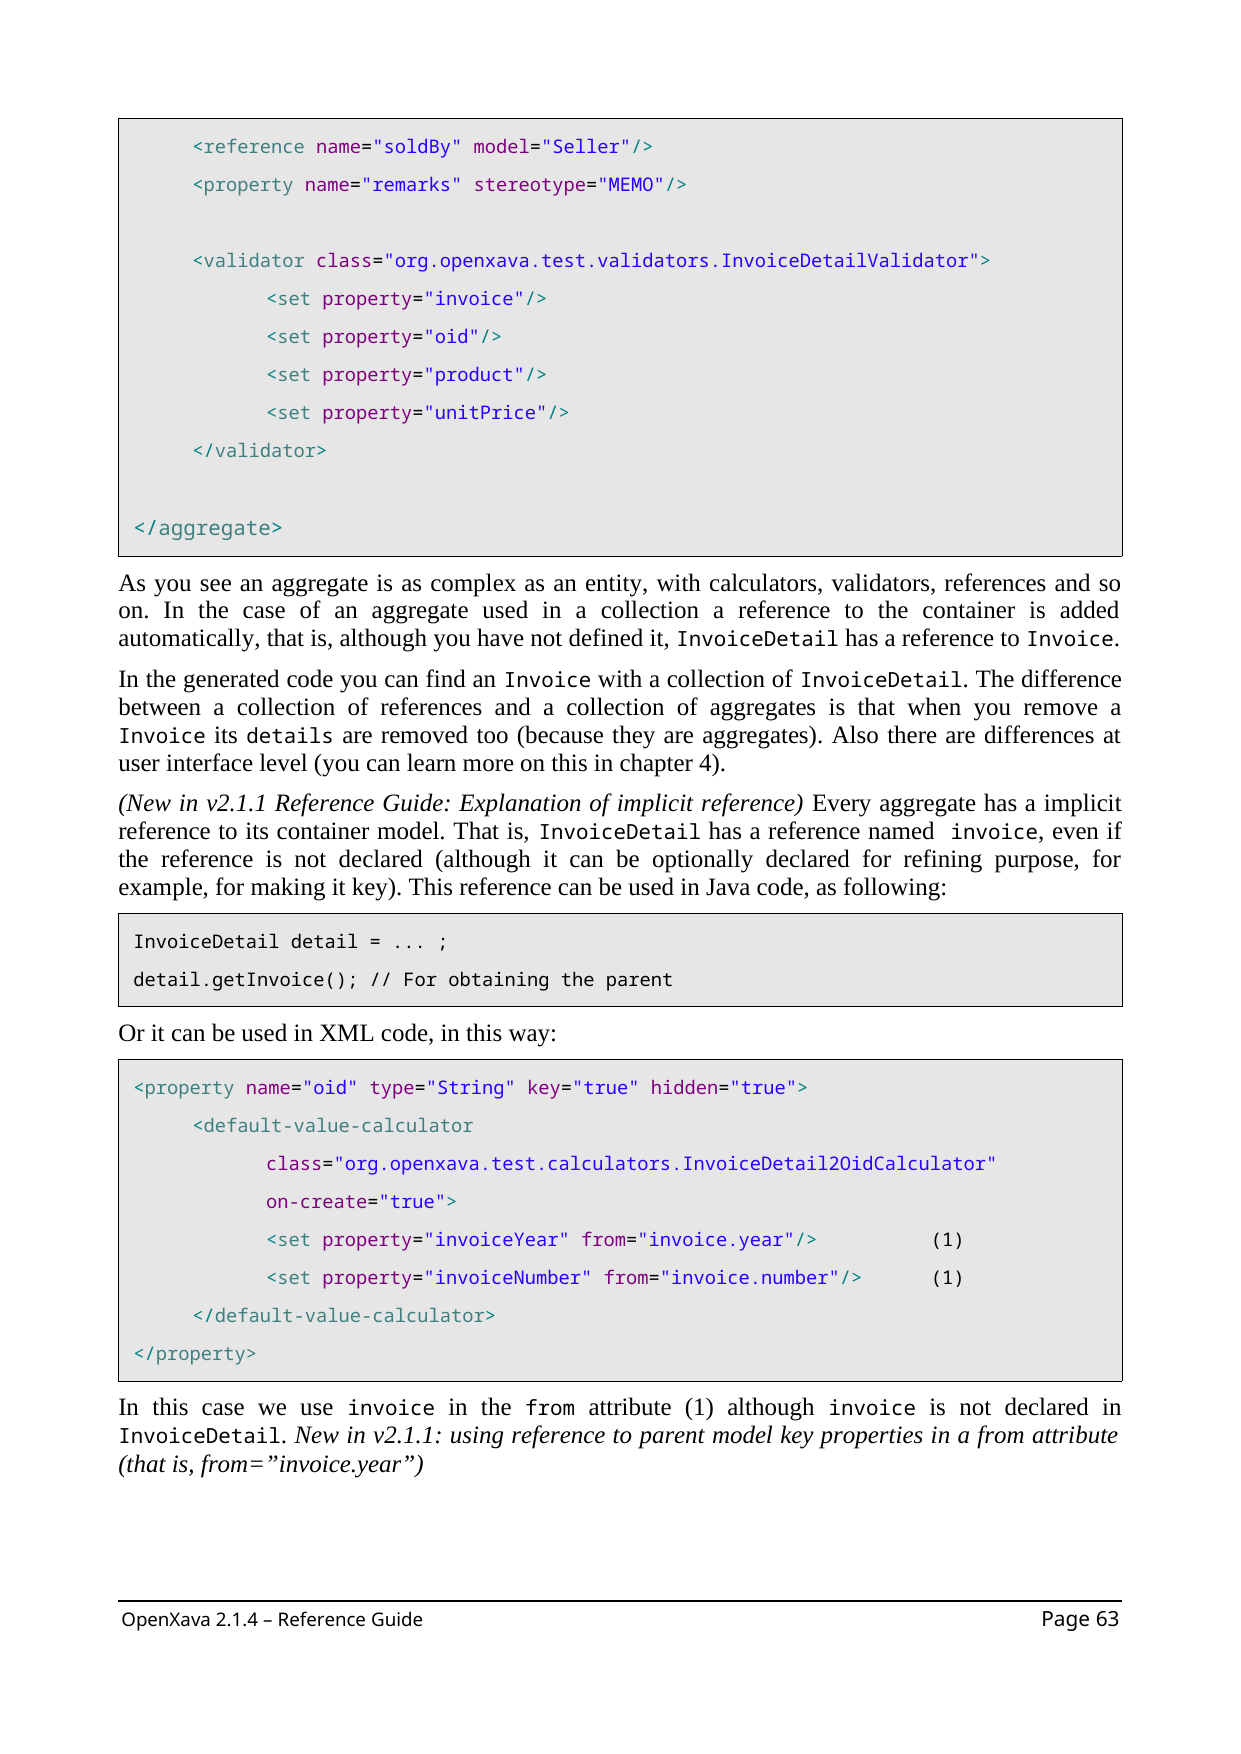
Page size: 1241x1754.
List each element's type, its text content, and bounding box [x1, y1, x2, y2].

text (New in v2.1.1 Reference Guide: Explanation of implicit reference) Every aggregate has a implicit reference to its container model. That is, InvoiceDetail has a reference named invoice, even if the reference is not declared (although it can be optionally declared for refining purpose, for example, for making it key). This reference can be used in Java code, as following: [118, 789, 1122, 901]
text In the generated code you can find an Invoice with a collection of InvoiceDetail. The difference between a collection of references and a collection of aggregates is that when you remove a Invoice its details are removed too (because they are aggregates). Also there are differences at user interface level (you can learn more on this in chapter 4). [118, 665, 1122, 777]
text <set property="oid"/> [119, 308, 1122, 346]
text <reference name="soldBy" model="Seller"/> [119, 119, 1122, 156]
text class="org.openxava.test.calculators.InvoiceDetail2OidCalculator" [119, 1135, 1122, 1173]
text In this case we use invoice in the from attribute (1) although invoice is not declared in InvoiceDetail. New in v2.1.1: using reference to parent model key properties in a from attribute (that is, from=”invoice.year”) [118, 1393, 1122, 1477]
text <set property="invoiceYear" from="invoice.year"/> (1) [119, 1211, 1122, 1249]
text As you see an aggregate is as complex as an entity, with calculators, validators, references and so on. In the case of an aggregate used in a collection a reference to the container is added automatically, that is, although you have not defined it, InvoiceDetail has a reference to Invoice. [118, 569, 1122, 652]
text detail.getInvoice(); // For obtaining the parent [119, 951, 1122, 1006]
text <set property="invoice"/> [119, 270, 1122, 308]
text <property name="remarks" stereotype="MEMO"/> [119, 156, 1122, 194]
text </aggregate> [119, 498, 1122, 556]
text <validator class="org.openxava.test.validators.InvoiceDetailValidator"> [119, 232, 1122, 270]
text </property> [119, 1325, 1122, 1381]
text <default-value-calculator [119, 1097, 1122, 1135]
text <set property="invoiceNumber" from="invoice.number"/> (1) [119, 1249, 1122, 1287]
text on-create="true"> [119, 1173, 1122, 1211]
text InvoiceDetail detail = ... ; [119, 914, 1122, 951]
text <set property="unitPrice"/> [119, 384, 1122, 422]
text Or it can be used in XML code, in this way: [118, 1019, 1122, 1047]
text </default-value-calculator> [119, 1287, 1122, 1325]
text </validator> [119, 422, 1122, 460]
text <set property="product"/> [119, 346, 1122, 384]
text <property name="oid" type="String" key="true" hidden="true"> [119, 1060, 1122, 1097]
